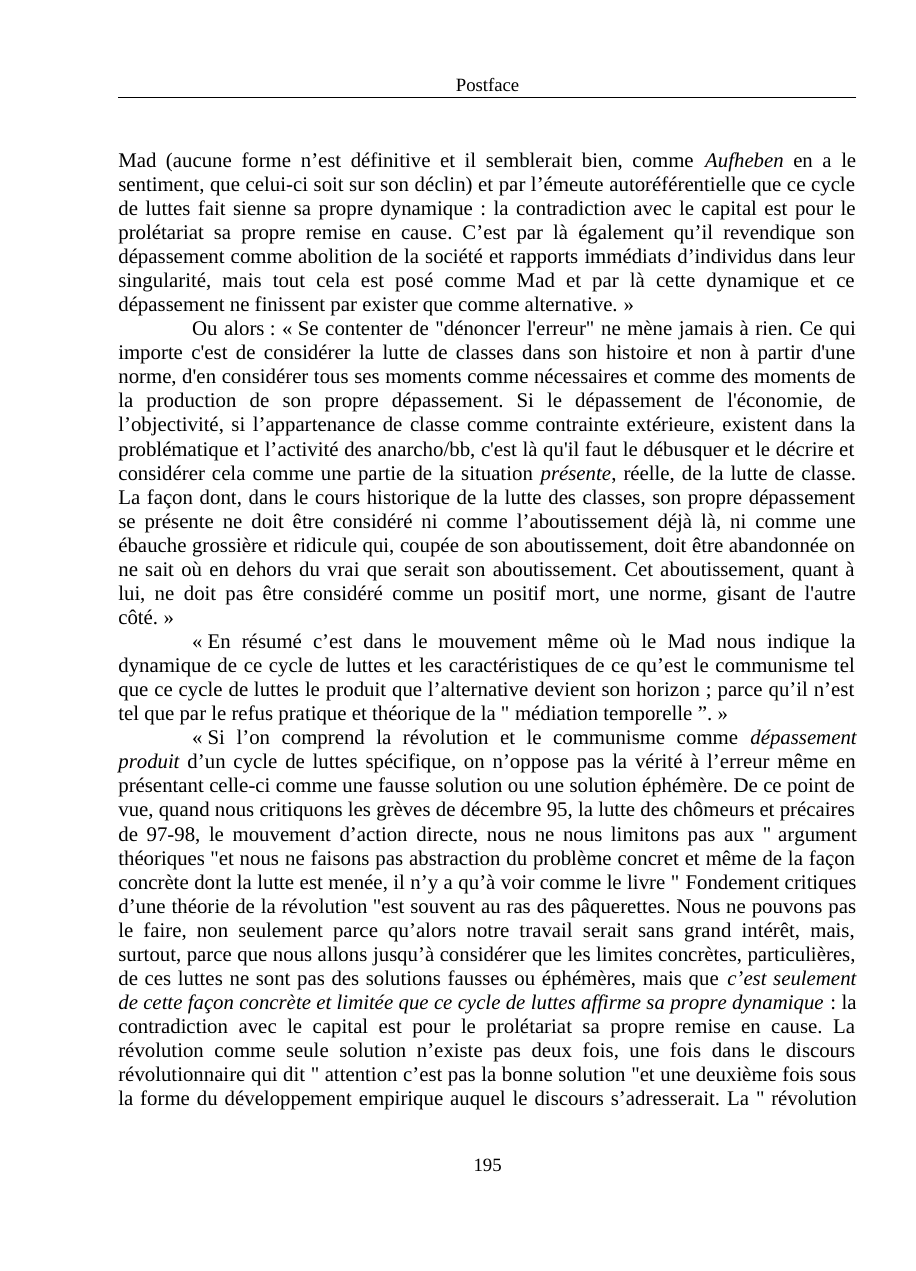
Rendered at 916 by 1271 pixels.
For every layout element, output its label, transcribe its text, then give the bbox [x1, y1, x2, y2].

text Mad (aucune forme n’est définitive et il semblerait bien, comme Aufheben en a le sentiment, que celui-ci soit sur son déclin) et par l’émeute autoréférentielle que ce cycle de luttes fait sienne sa propre dynamique : la contradiction avec le capital est pour le prolétariat sa propre remise en cause. C’est par là également qu’il revendique son dépassement comme abolition de la société et rapports immédiats d’individus dans leur singularité, mais tout cela est posé comme Mad et par là cette dynamique et ce dépassement ne finissent par exister que comme alternative. » [118, 148, 856, 316]
text « Si l’on comprend la révolution et le communisme comme dépassement produit d’un cycle de luttes spécifique, on n’oppose pas la vérité à l’erreur même en présentant celle-ci comme une fausse solution ou une solution éphémère. De ce point de vue, quand nous critiquons les grèves de décembre 95, la lutte des chômeurs et précaires de 97-98, le mouvement d’action directe, nous ne nous limitons pas aux " argument théoriques "et nous ne faisons pas abstraction du problème concret et même de la façon concrète dont la lutte est menée, il n’y a qu’à voir comme le livre " Fondement critiques d’une théorie de la révolution "est souvent au ras des pâquerettes. Nous ne pouvons pas le faire, non seulement parce qu’alors notre travail serait sans grand intérêt, mais, surtout, parce que nous allons jusqu’à considérer que les limites concrètes, particulières, de ces luttes ne sont pas des solutions fausses ou éphémères, mais que c’est seulement de cette façon concrète et limitée que ce cycle de luttes affirme sa propre dynamique : la contradiction avec le capital est pour le prolétariat sa propre remise en cause. La révolution comme seule solution n’existe pas deux fois, une fois dans le discours révolutionnaire qui dit " attention c’est pas la bonne solution "et une deuxième fois sous la forme du développement empirique auquel le discours s’adresserait. La " révolution [118, 725, 856, 1110]
text Ou alors : « Se contenter de "dénoncer l'erreur" ne mène jamais à rien. Ce qui importe c'est de considérer la lutte de classes dans son histoire et non à partir d'une norme, d'en considérer tous ses moments comme nécessaires et comme des moments de la production de son propre dépassement. Si le dépassement de l'économie, de l’objectivité, si l’appartenance de classe comme contrainte extérieure, existent dans la problématique et l’activité des anarcho/bb, c'est là qu'il faut le débusquer et le décrire et considérer cela comme une partie de la situation présente, réelle, de la lutte de classe. La façon dont, dans le cours historique de la lutte des classes, son propre dépassement se présente ne doit être considéré ni comme l’aboutissement déjà là, ni comme une ébauche grossière et ridicule qui, coupée de son aboutissement, doit être abandonnée on ne sait où en dehors du vrai que serait son aboutissement. Cet aboutissement, quant à lui, ne doit pas être considéré comme un positif mort, une norme, gisant de l'autre côté. » [118, 316, 856, 629]
text « En résumé c’est dans le mouvement même où le Mad nous indique la dynamique de ce cycle de luttes et les caractéristiques de ce qu’est le communisme tel que ce cycle de luttes le produit que l’alternative devient son horizon ; parce qu’il n’est tel que par le refus pratique et théorique de la " médiation temporelle ”. » [118, 629, 856, 725]
